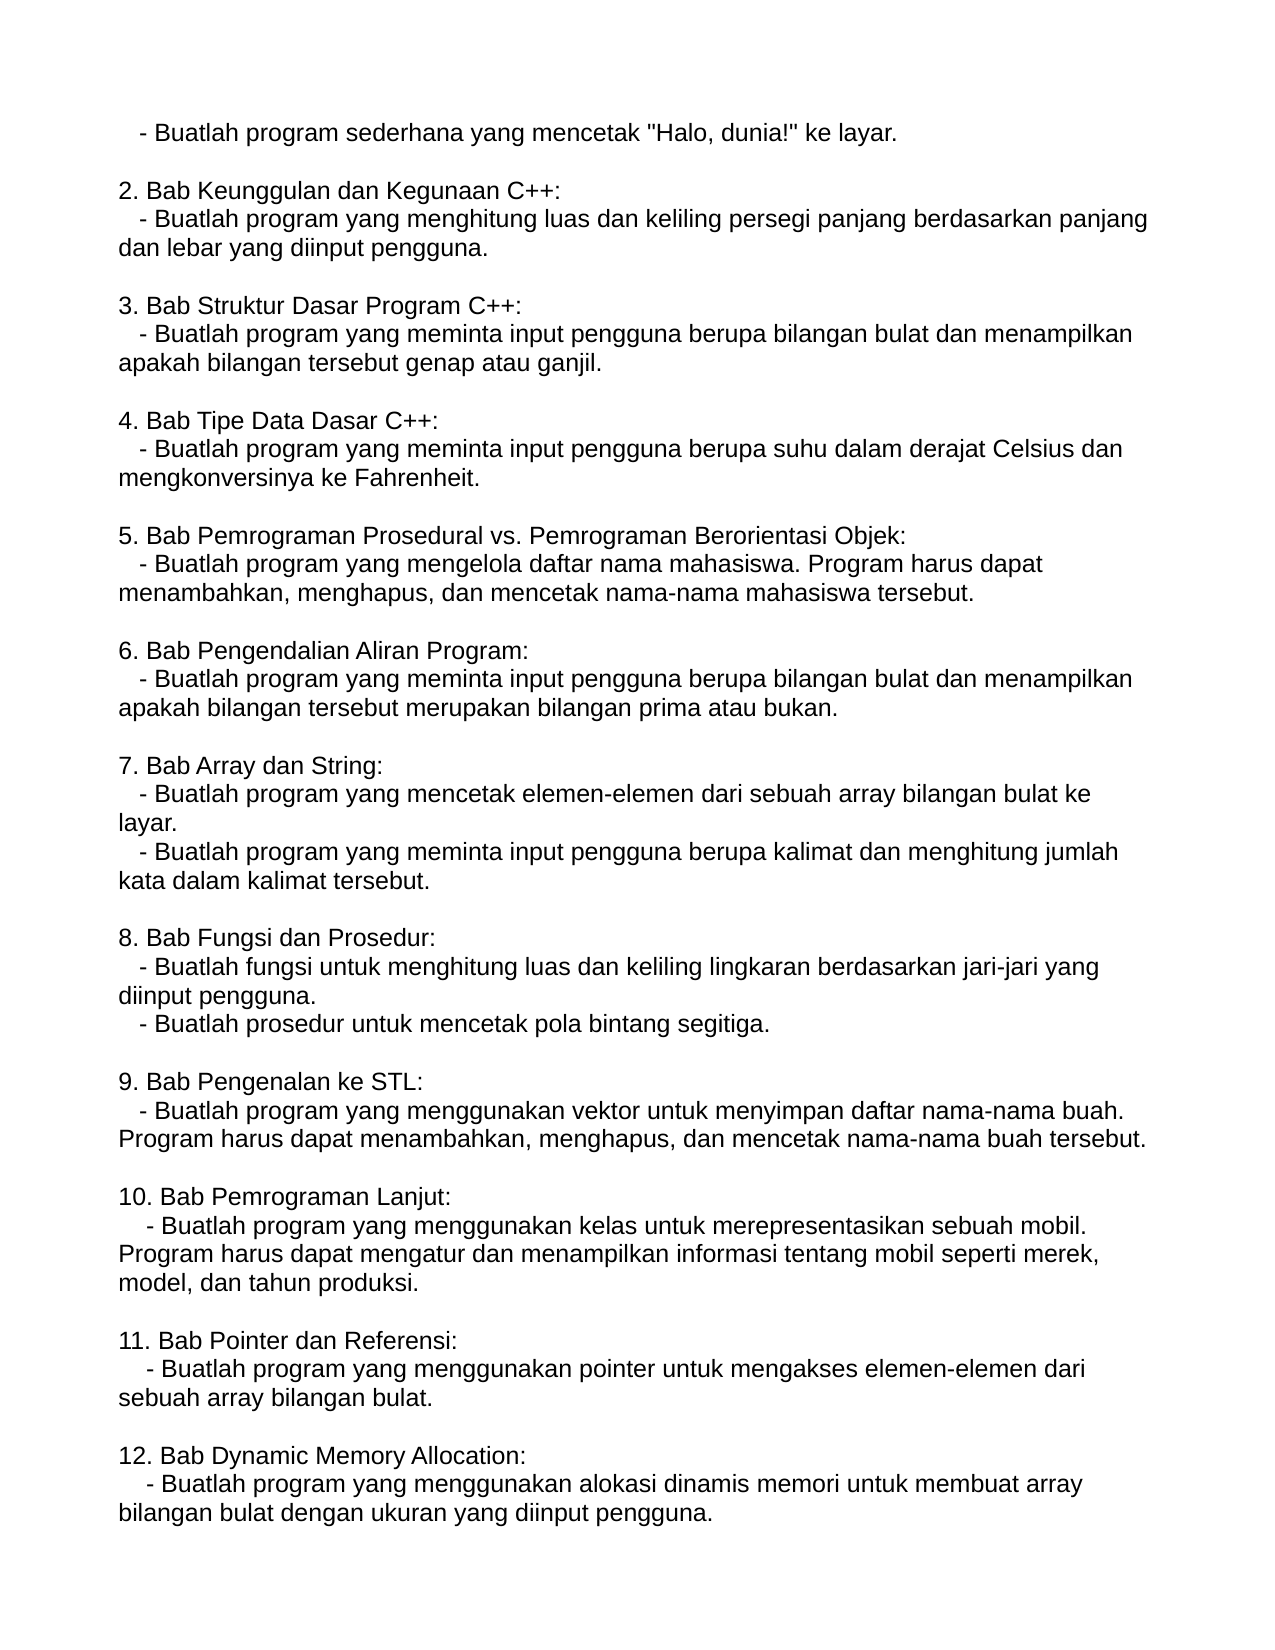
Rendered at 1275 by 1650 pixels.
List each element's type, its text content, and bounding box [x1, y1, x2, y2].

text - Buatlah program yang menggunakan alokasi dinamis memori untuk membuat array bilangan bulat dengan ukuran yang diinput pengguna. [118, 1469, 1157, 1527]
text 3. Bab Struktur Dasar Program C++: [118, 291, 1157, 319]
text - Buatlah program yang meminta input pengguna berupa kalimat dan menghitung jumlah kata dalam kalimat tersebut. [118, 837, 1157, 894]
text - Buatlah program yang meminta input pengguna berupa bilangan bulat dan menampilkan apakah bilangan tersebut genap atau ganjil. [118, 319, 1157, 377]
text - Buatlah program yang menggunakan kelas untuk merepresentasikan sebuah mobil. Program harus dapat mengatur dan menampilkan informasi tentang mobil seperti merek, model, dan tahun produksi. [118, 1211, 1157, 1297]
text - Buatlah program yang mencetak elemen-elemen dari sebuah array bilangan bulat ke layar. [118, 779, 1157, 837]
text - Buatlah fungsi untuk menghitung luas dan keliling lingkaran berdasarkan jari-jari yang diinput pengguna. [118, 952, 1157, 1009]
text 11. Bab Pointer dan Referensi: [118, 1326, 1157, 1354]
text - Buatlah program yang meminta input pengguna berupa bilangan bulat dan menampilkan apakah bilangan tersebut merupakan bilangan prima atau bukan. [118, 664, 1157, 722]
text - Buatlah program yang menghitung luas dan keliling persegi panjang berdasarkan panjang dan lebar yang diinput pengguna. [118, 204, 1157, 262]
text 7. Bab Array dan String: [118, 751, 1157, 779]
text - Buatlah program sederhana yang mencetak "Halo, dunia!" ke layar. [118, 118, 1157, 147]
text 6. Bab Pengendalian Aliran Program: [118, 636, 1157, 664]
text 8. Bab Fungsi dan Prosedur: [118, 923, 1157, 952]
text - Buatlah prosedur untuk mencetak pola bintang segitiga. [118, 1009, 1157, 1038]
text - Buatlah program yang mengelola daftar nama mahasiswa. Program harus dapat menambahkan, menghapus, dan mencetak nama-nama mahasiswa tersebut. [118, 549, 1157, 607]
text 9. Bab Pengenalan ke STL: [118, 1067, 1157, 1096]
text 5. Bab Pemrograman Prosedural vs. Pemrograman Berorientasi Objek: [118, 521, 1157, 549]
text - Buatlah program yang menggunakan vektor untuk menyimpan daftar nama-nama buah. Program harus dapat menambahkan, menghapus, dan mencetak nama-nama buah tersebut. [118, 1096, 1157, 1153]
text 4. Bab Tipe Data Dasar C++: [118, 406, 1157, 434]
text 12. Bab Dynamic Memory Allocation: [118, 1441, 1157, 1469]
text - Buatlah program yang meminta input pengguna berupa suhu dalam derajat Celsius dan mengkonversinya ke Fahrenheit. [118, 434, 1157, 492]
text 10. Bab Pemrograman Lanjut: [118, 1182, 1157, 1211]
text 2. Bab Keunggulan dan Kegunaan C++: [118, 176, 1157, 204]
text - Buatlah program yang menggunakan pointer untuk mengakses elemen-elemen dari sebuah array bilangan bulat. [118, 1354, 1157, 1412]
